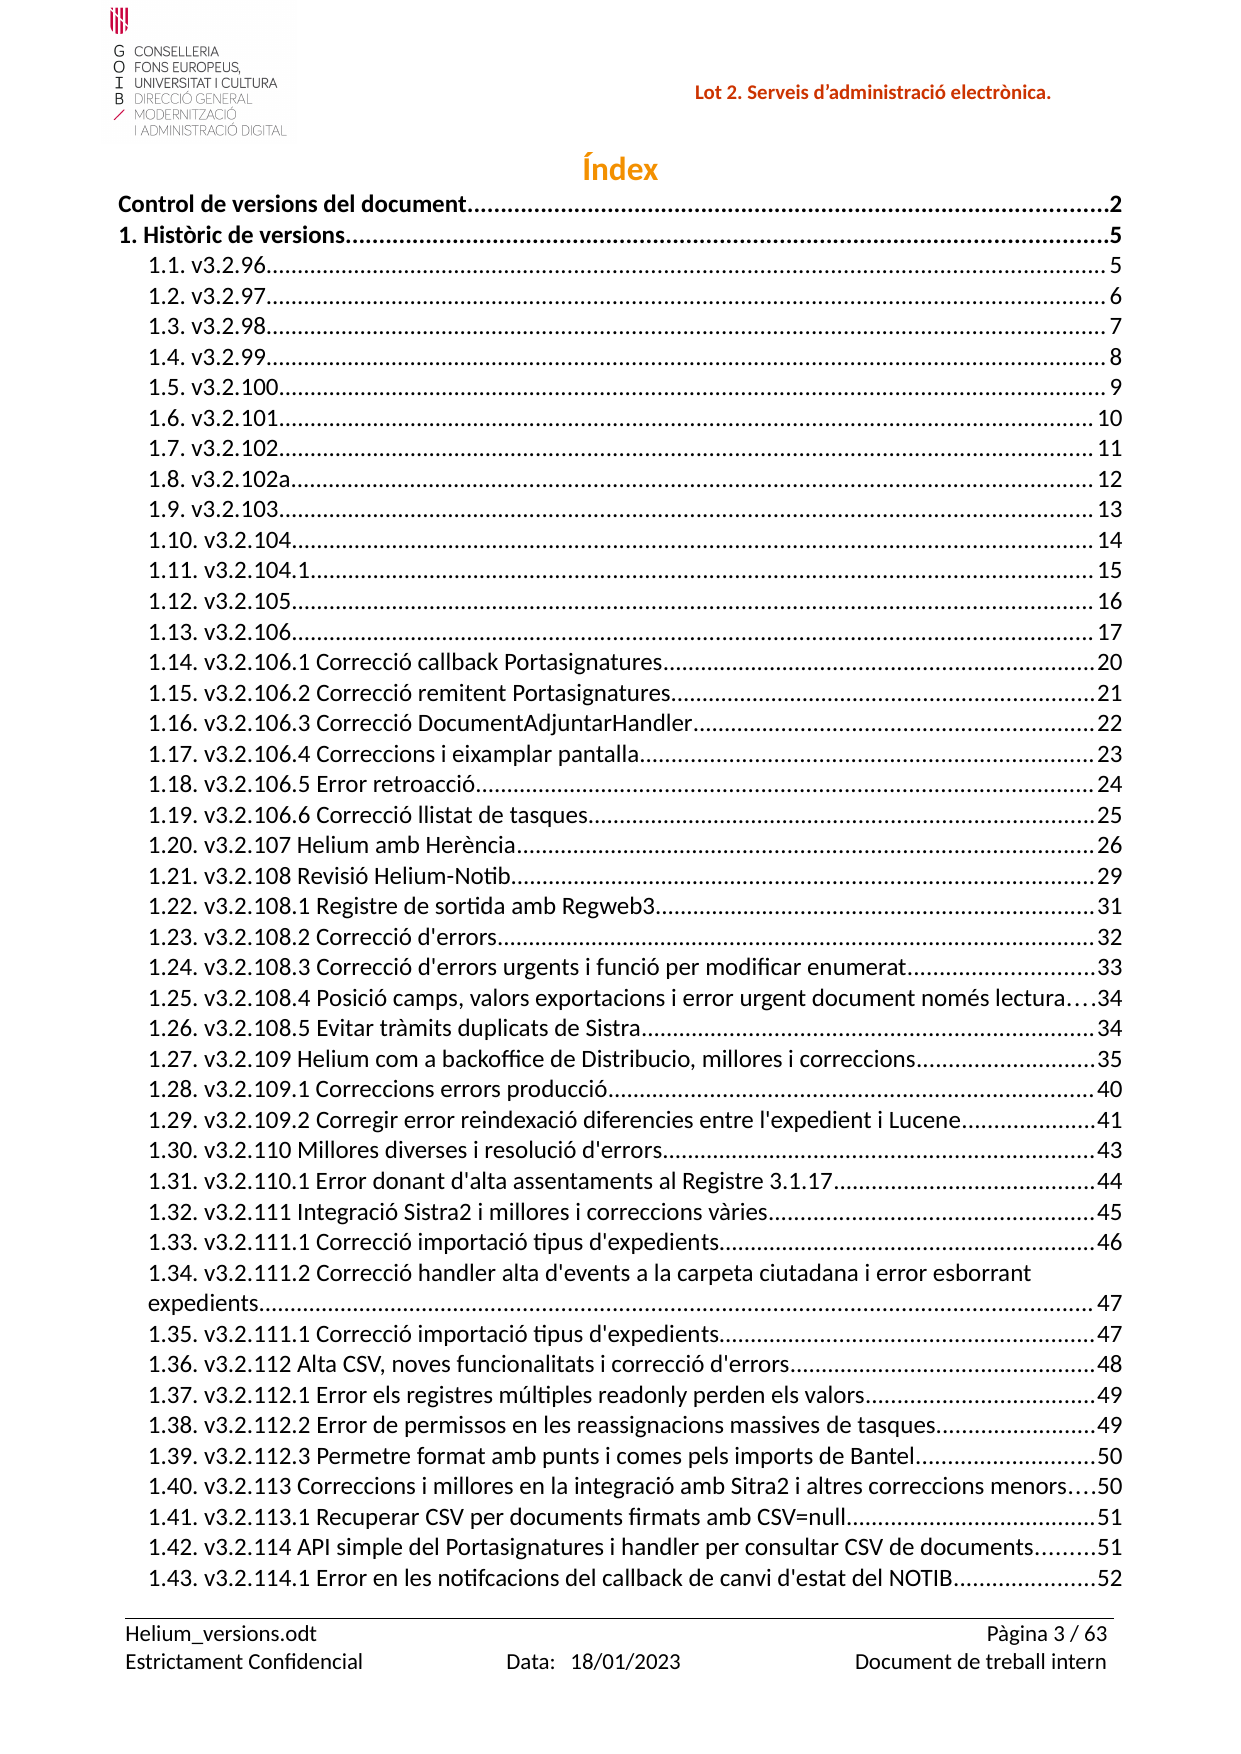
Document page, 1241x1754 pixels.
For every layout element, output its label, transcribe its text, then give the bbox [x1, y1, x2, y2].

text 1.20. v3.2.107 Helium amb Herència 26 [148, 829, 1122, 860]
text 1.27. v3.2.109 Helium com a backoffice de Distribucio, millores i correccions 35 [148, 1043, 1122, 1073]
text 1.41. v3.2.113.1 Recuperar CSV per documents firmats amb CSV=null 51 [148, 1501, 1122, 1531]
text 1.14. v3.2.106.1 Correcció callback Portasignatures 20 [148, 646, 1122, 677]
text 1.35. v3.2.111.1 Correcció importació tipus d'expedients 47 [148, 1318, 1122, 1348]
text 1.33. v3.2.111.1 Correcció importació tipus d'expedients 46 [148, 1226, 1122, 1257]
text 1.6. v3.2.101 10 [148, 402, 1122, 433]
text 1.12. v3.2.105 16 [148, 585, 1122, 616]
text 1.28. v3.2.109.1 Correccions errors producció 40 [148, 1073, 1122, 1104]
text 1.3. v3.2.98 7 [148, 311, 1122, 341]
text 1.11. v3.2.104.1 15 [148, 555, 1122, 585]
text 1.13. v3.2.106 17 [148, 616, 1122, 646]
text 1.15. v3.2.106.2 Correcció remitent Portasignatures 21 [148, 677, 1122, 707]
text 1.26. v3.2.108.5 Evitar tràmits duplicats de Sistra 34 [148, 1012, 1122, 1043]
text 1.2. v3.2.97 6 [148, 280, 1122, 311]
text 1.30. v3.2.110 Millores diverses i resolució d'errors 43 [148, 1134, 1122, 1165]
text 1.4. v3.2.99 8 [148, 341, 1122, 372]
text 1.19. v3.2.106.6 Correcció llistat de tasques 25 [148, 799, 1122, 829]
text 1.36. v3.2.112 Alta CSV, noves funcionalitats i correcció d'errors 48 [148, 1348, 1122, 1379]
text 1.34. v3.2.111.2 Correcció handler alta d'events a la carpeta ciutadana i error esborrant expedients 47 [148, 1257, 1122, 1318]
text 1.42. v3.2.114 API simple del Portasignatures i handler per consultar CSV de documents 51 [148, 1531, 1122, 1562]
text 1.24. v3.2.108.3 Correcció d'errors urgents i funció per modificar enumerat 33 [148, 951, 1122, 982]
text 1.32. v3.2.111 Integració Sistra2 i millores i correccions vàries 45 [148, 1196, 1122, 1226]
text 1.18. v3.2.106.5 Error retroacció 24 [148, 768, 1122, 799]
text 1.21. v3.2.108 Revisió Helium-Notib 29 [148, 860, 1122, 890]
text 1.39. v3.2.112.3 Permetre format amb punts i comes pels imports de Bantel 50 [148, 1440, 1122, 1470]
text 1.23. v3.2.108.2 Correcció d'errors 32 [148, 921, 1122, 951]
text 1.40. v3.2.113 Correccions i millores en la integració amb Sitra2 i altres correccions menors 50 [148, 1470, 1122, 1501]
picture [100, 0, 297, 144]
text 1.7. v3.2.102 11 [148, 433, 1122, 463]
text 1.8. v3.2.102a 12 [148, 463, 1122, 494]
text Índex [118, 148, 1122, 188]
text 1.29. v3.2.109.2 Corregir error reindexació diferencies entre l'expedient i Lucene 41 [148, 1104, 1122, 1134]
text Control de versions del document 2 [118, 188, 1122, 219]
text 1.17. v3.2.106.4 Correccions i eixamplar pantalla 23 [148, 738, 1122, 768]
text 1.31. v3.2.110.1 Error donant d'alta assentaments al Registre 3.1.17 44 [148, 1165, 1122, 1196]
text 1. Històric de versions 5 [118, 219, 1122, 249]
text 1.37. v3.2.112.1 Error els registres múltiples readonly perden els valors 49 [148, 1379, 1122, 1409]
text 1.25. v3.2.108.4 Posició camps, valors exportacions i error urgent document només lectura 34 [148, 982, 1122, 1012]
text 1.10. v3.2.104 14 [148, 524, 1122, 555]
text 1.16. v3.2.106.3 Correcció DocumentAdjuntarHandler 22 [148, 707, 1122, 738]
text 1.1. v3.2.96 5 [148, 249, 1122, 280]
text 1.5. v3.2.100 9 [148, 372, 1122, 402]
text 1.9. v3.2.103 13 [148, 494, 1122, 524]
text 1.38. v3.2.112.2 Error de permissos en les reassignacions massives de tasques 49 [148, 1409, 1122, 1440]
text 1.43. v3.2.114.1 Error en les notifcacions del callback de canvi d'estat del NOTIB 52 [148, 1562, 1122, 1592]
text 1.22. v3.2.108.1 Registre de sortida amb Regweb3 31 [148, 890, 1122, 921]
